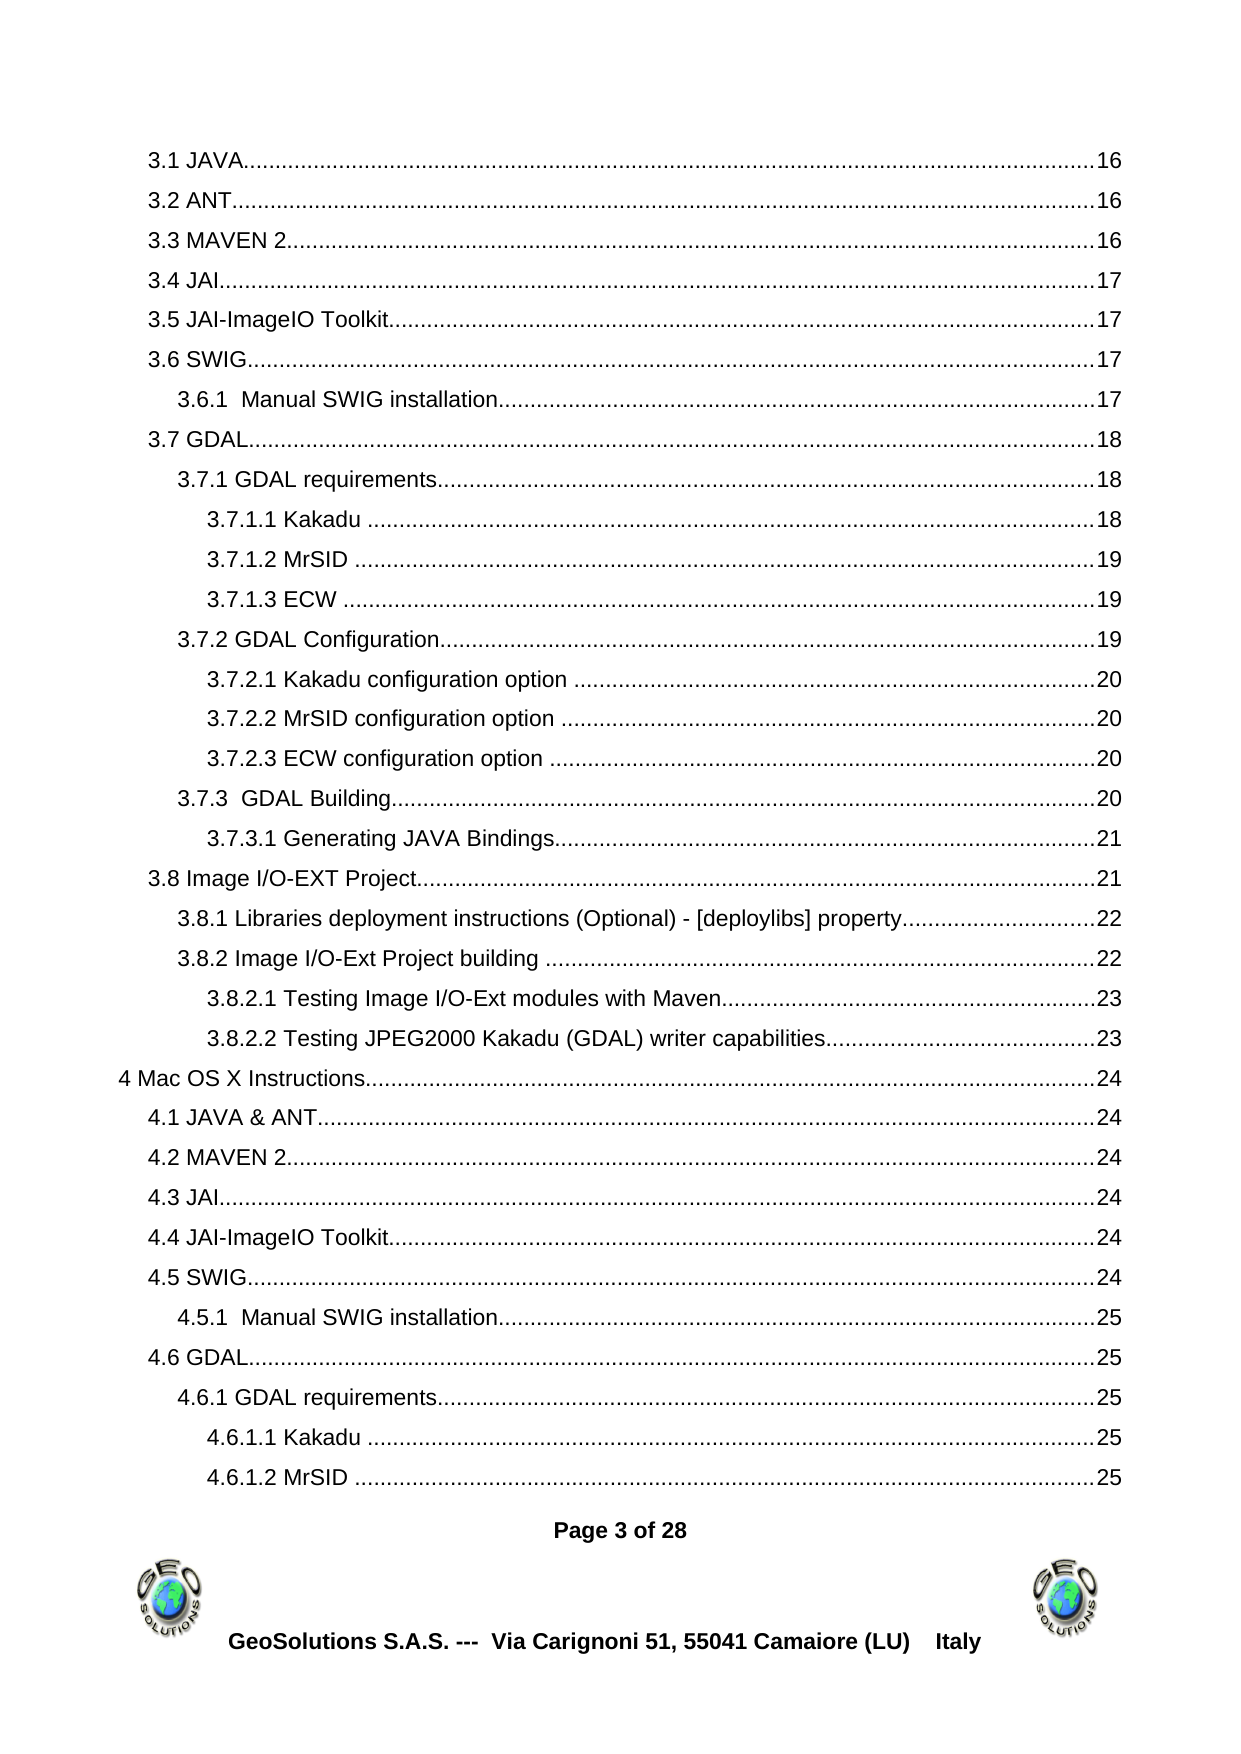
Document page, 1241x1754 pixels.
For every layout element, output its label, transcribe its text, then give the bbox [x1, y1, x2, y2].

picture [1030, 1552, 1101, 1641]
text 3.8.2.1 Testing Image I/O-Ext modules with Maven 23 [207, 985, 1122, 1011]
picture [134, 1552, 205, 1641]
text 3.5 JAI-ImageIO Toolkit 17 [148, 307, 1122, 333]
text 3.7.1 GDAL requirements 18 [177, 467, 1122, 492]
text 3.7 GDAL 18 [148, 427, 1122, 452]
text 3.4 JAI 17 [148, 267, 1122, 293]
text 3.6.1 Manual SWIG installation 17 [177, 387, 1122, 413]
text 3.8.1 Libraries deployment instructions (Optional) - [deploylibs] property 22 [177, 906, 1122, 931]
text 4.2 MAVEN 2 24 [148, 1145, 1122, 1171]
text 3.7.3.1 Generating JAVA Bindings 21 [207, 826, 1122, 851]
text 4.6.1.1 Kakadu 25 [207, 1424, 1122, 1450]
text 3.6 SWIG 17 [148, 347, 1122, 373]
text 4.3 JAI 24 [148, 1185, 1122, 1211]
text 3.8.2 Image I/O-Ext Project building 22 [177, 946, 1122, 971]
text 4.5.1 Manual SWIG installation 25 [177, 1304, 1122, 1330]
text 4 Mac OS X Instructions 24 [118, 1065, 1122, 1091]
text 4.6.1 GDAL requirements 25 [177, 1384, 1122, 1410]
text 3.1 JAVA 16 [148, 148, 1122, 173]
text 4.6.1.2 MrSID 25 [207, 1464, 1122, 1490]
text 4.5 SWIG 24 [148, 1265, 1122, 1290]
text 3.7.1.1 Kakadu 18 [207, 507, 1122, 532]
text 3.7.1.2 MrSID 19 [207, 547, 1122, 572]
text 4.1 JAVA & ANT 24 [148, 1105, 1122, 1131]
text 3.3 MAVEN 2 16 [148, 227, 1122, 253]
text 3.2 ANT 16 [148, 187, 1122, 213]
text 3.7.2 GDAL Configuration 19 [177, 626, 1122, 652]
text 3.7.1.3 ECW 19 [207, 586, 1122, 612]
text 3.7.2.3 ECW configuration option 20 [207, 746, 1122, 772]
text 3.8 Image I/O-EXT Project 21 [148, 866, 1122, 891]
text 3.7.2.2 MrSID configuration option 20 [207, 706, 1122, 732]
text 3.8.2.2 Testing JPEG2000 Kakadu (GDAL) writer capabilities 23 [207, 1025, 1122, 1051]
text 3.7.2.1 Kakadu configuration option 20 [207, 666, 1122, 692]
text 4.6 GDAL 25 [148, 1344, 1122, 1370]
text 4.4 JAI-ImageIO Toolkit 24 [148, 1225, 1122, 1250]
text 3.7.3 GDAL Building 20 [177, 786, 1122, 812]
